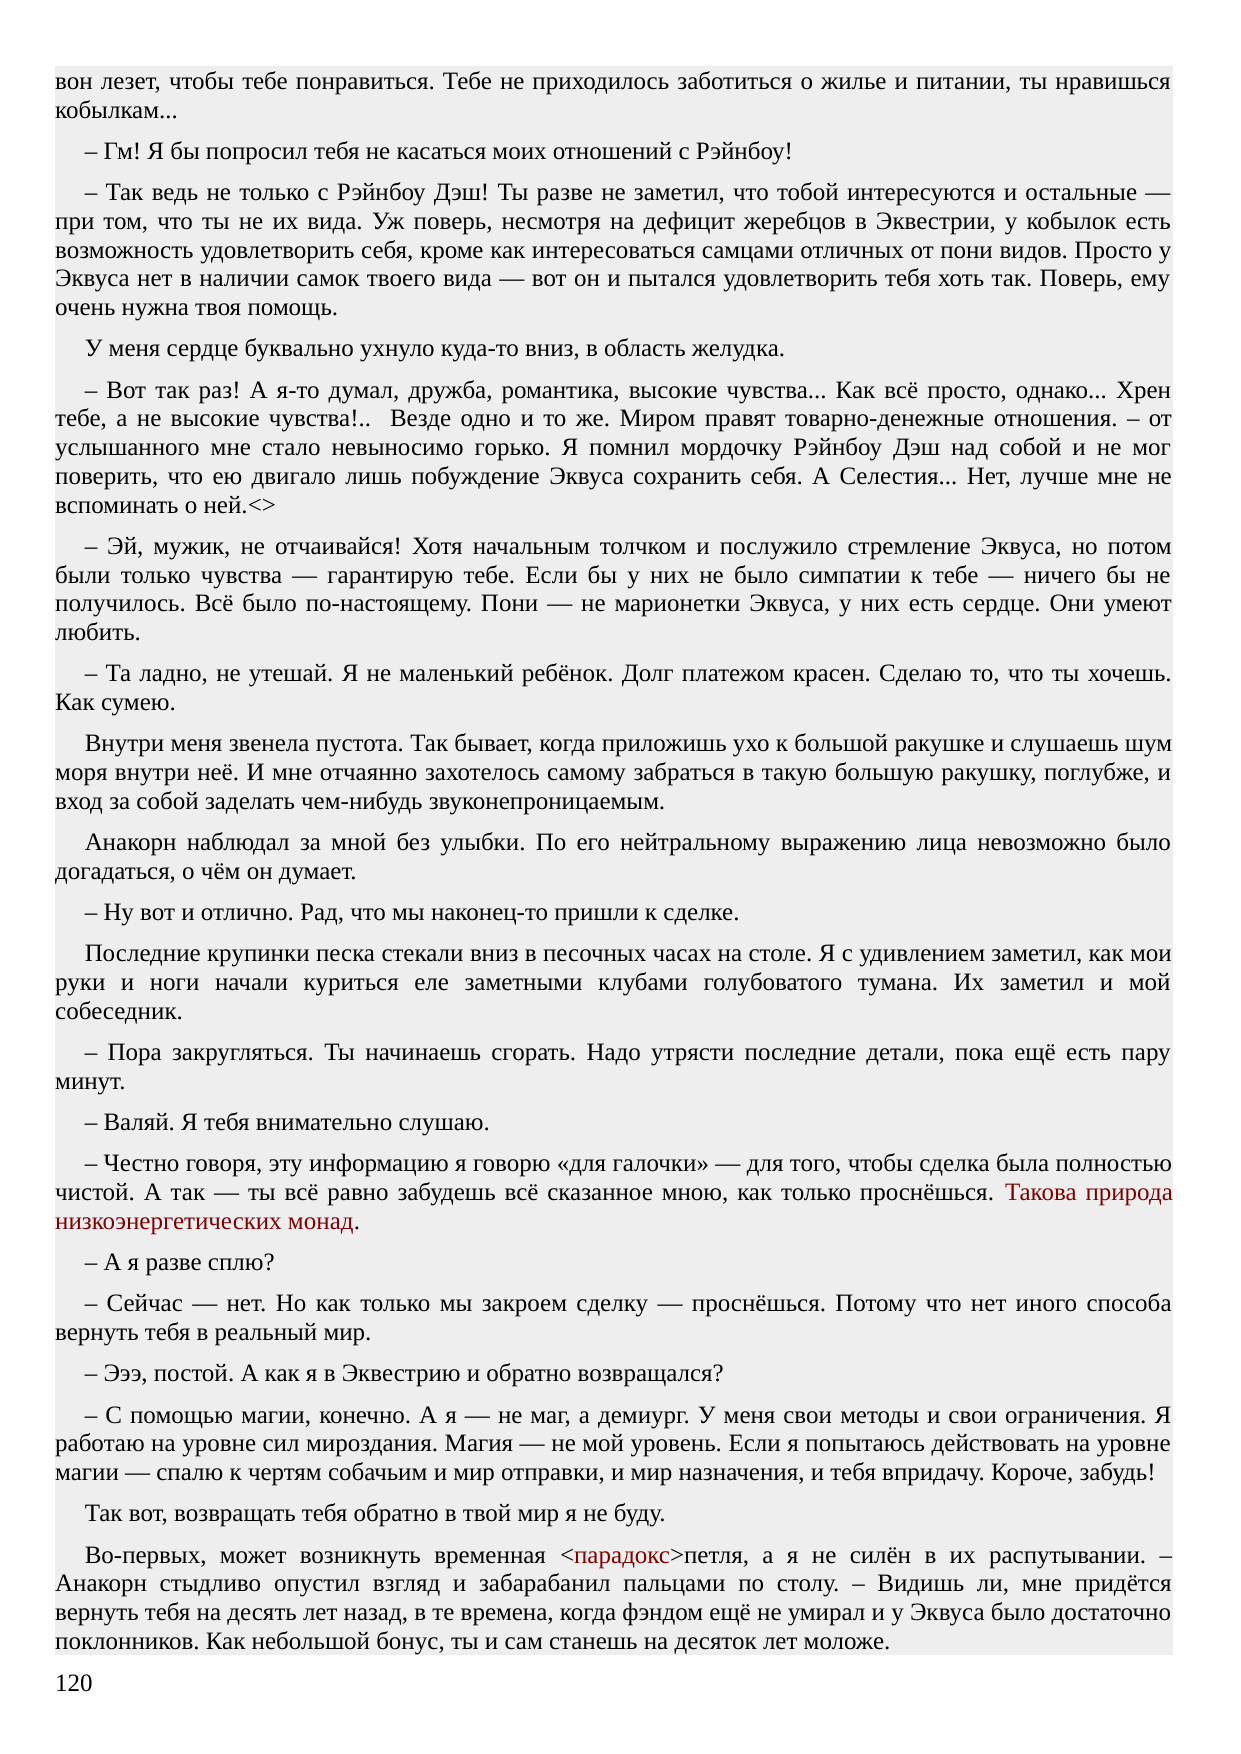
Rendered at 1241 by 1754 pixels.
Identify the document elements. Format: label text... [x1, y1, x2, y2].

text У меня сердце буквально ухнуло куда-то вниз, в область желудка. [55, 333, 1173, 362]
text Во-первых, может возникнуть временная <парадокс>петля, а я не силён в их распутывании. – Анакорн стыдливо опустил взгляд и забарабанил пальцами по столу. – Видишь ли, мне придётся вернуть тебя на десять лет назад, в те времена, когда фэндом ещё не умирал и у Эквуса было достаточно поклонников. Как небольшой бонус, ты и сам станешь на десяток лет моложе. [55, 1540, 1173, 1655]
text – Так ведь не только с Рэйнбоу Дэш! Ты разве не заметил, что тобой интересуются и остальные — при том, что ты не их вида. Уж поверь, несмотря на дефицит жеребцов в Эквестрии, у кобылок есть возможность удовлетворить себя, кроме как интересоваться самцами отличных от пони видов. Просто у Эквуса нет в наличии самок твоего вида — вот он и пытался удовлетворить тебя хоть так. Поверь, ему очень нужна твоя помощь. [55, 177, 1173, 321]
text – Пора закругляться. Ты начинаешь сгорать. Надо утрясти последние детали, пока ещё есть пару минут. [55, 1037, 1173, 1095]
text вон лезет, чтобы тебе понравиться. Тебе не приходилось заботиться о жилье и питании, ты нравишься кобылкам... [55, 66, 1173, 123]
text – Эй, мужик, не отчаивайся! Хотя начальным толчком и послужило стремление Эквуса, но потом были только чувства — гарантирую тебе. Если бы у них не было симпатии к тебе — ничего бы не получилось. Всё было по-настоящему. Пони — не марионетки Эквуса, у них есть сердце. Они умеют любить. [55, 531, 1173, 646]
text – А я разве сплю? [55, 1247, 1173, 1276]
text – Эээ, постой. А как я в Эквестрию и обратно возвращался? [55, 1358, 1173, 1387]
text – Гм! Я бы попросил тебя не касаться моих отношений с Рэйнбоу! [55, 136, 1173, 165]
text – Валяй. Я тебя внимательно слушаю. [55, 1107, 1173, 1136]
text – С помощью магии, конечно. А я — не маг, а демиург. У меня свои методы и свои ограничения. Я работаю на уровне сил мироздания. Магия — не мой уровень. Если я попытаюсь действовать на уровне магии — спалю к чертям собачьим и мир отправки, и мир назначения, и тебя впридачу. Короче, забудь! [55, 1400, 1173, 1486]
text Внутри меня звенела пустота. Так бывает, когда приложишь ухо к большой ракушке и слушаешь шум моря внутри неё. И мне отчаянно захотелось самому забраться в такую большую ракушку, поглубже, и вход за собой заделать чем-нибудь звуконепроницаемым. [55, 728, 1173, 815]
text – Сейчас — нет. Но как только мы закроем сделку — проснёшься. Потому что нет иного способа вернуть тебя в реальный мир. [55, 1288, 1173, 1346]
text Так вот, возвращать тебя обратно в твой мир я не буду. [55, 1498, 1173, 1527]
text – Честно говоря, эту информацию я говорю «для галочки» — для того, чтобы сделка была полностью чистой. А так — ты всё равно забудешь всё сказанное мною, как только проснёшься. Такова природа низкоэнергетических монад. [55, 1148, 1173, 1235]
text – Ну вот и отлично. Рад, что мы наконец-то пришли к сделке. [55, 897, 1173, 926]
text – Вот так раз! А я-то думал, дружба, романтика, высокие чувства... Как всё просто, однако... Хрен тебе, а не высокие чувства!.. Везде одно и то же. Миром правят товарно-денежные отношения. – от услышанного мне стало невыносимо горько. Я помнил мордочку Рэйнбоу Дэш над собой и не мог поверить, что ею двигало лишь побуждение Эквуса сохранить себя. А Селестия... Нет, лучше мне не вспоминать о ней.<> [55, 375, 1173, 518]
text Анакорн наблюдал за мной без улыбки. По его нейтральному выражению лица невозможно было догадаться, о чём он думает. [55, 827, 1173, 885]
text – Та ладно, не утешай. Я не маленький ребёнок. Долг платежом красен. Сделаю то, что ты хочешь. Как сумею. [55, 658, 1173, 716]
text Последние крупинки песка стекали вниз в песочных часах на столе. Я с удивлением заметил, как мои руки и ноги начали куриться еле заметными клубами голубоватого тумана. Их заметил и мой собеседник. [55, 938, 1173, 1025]
